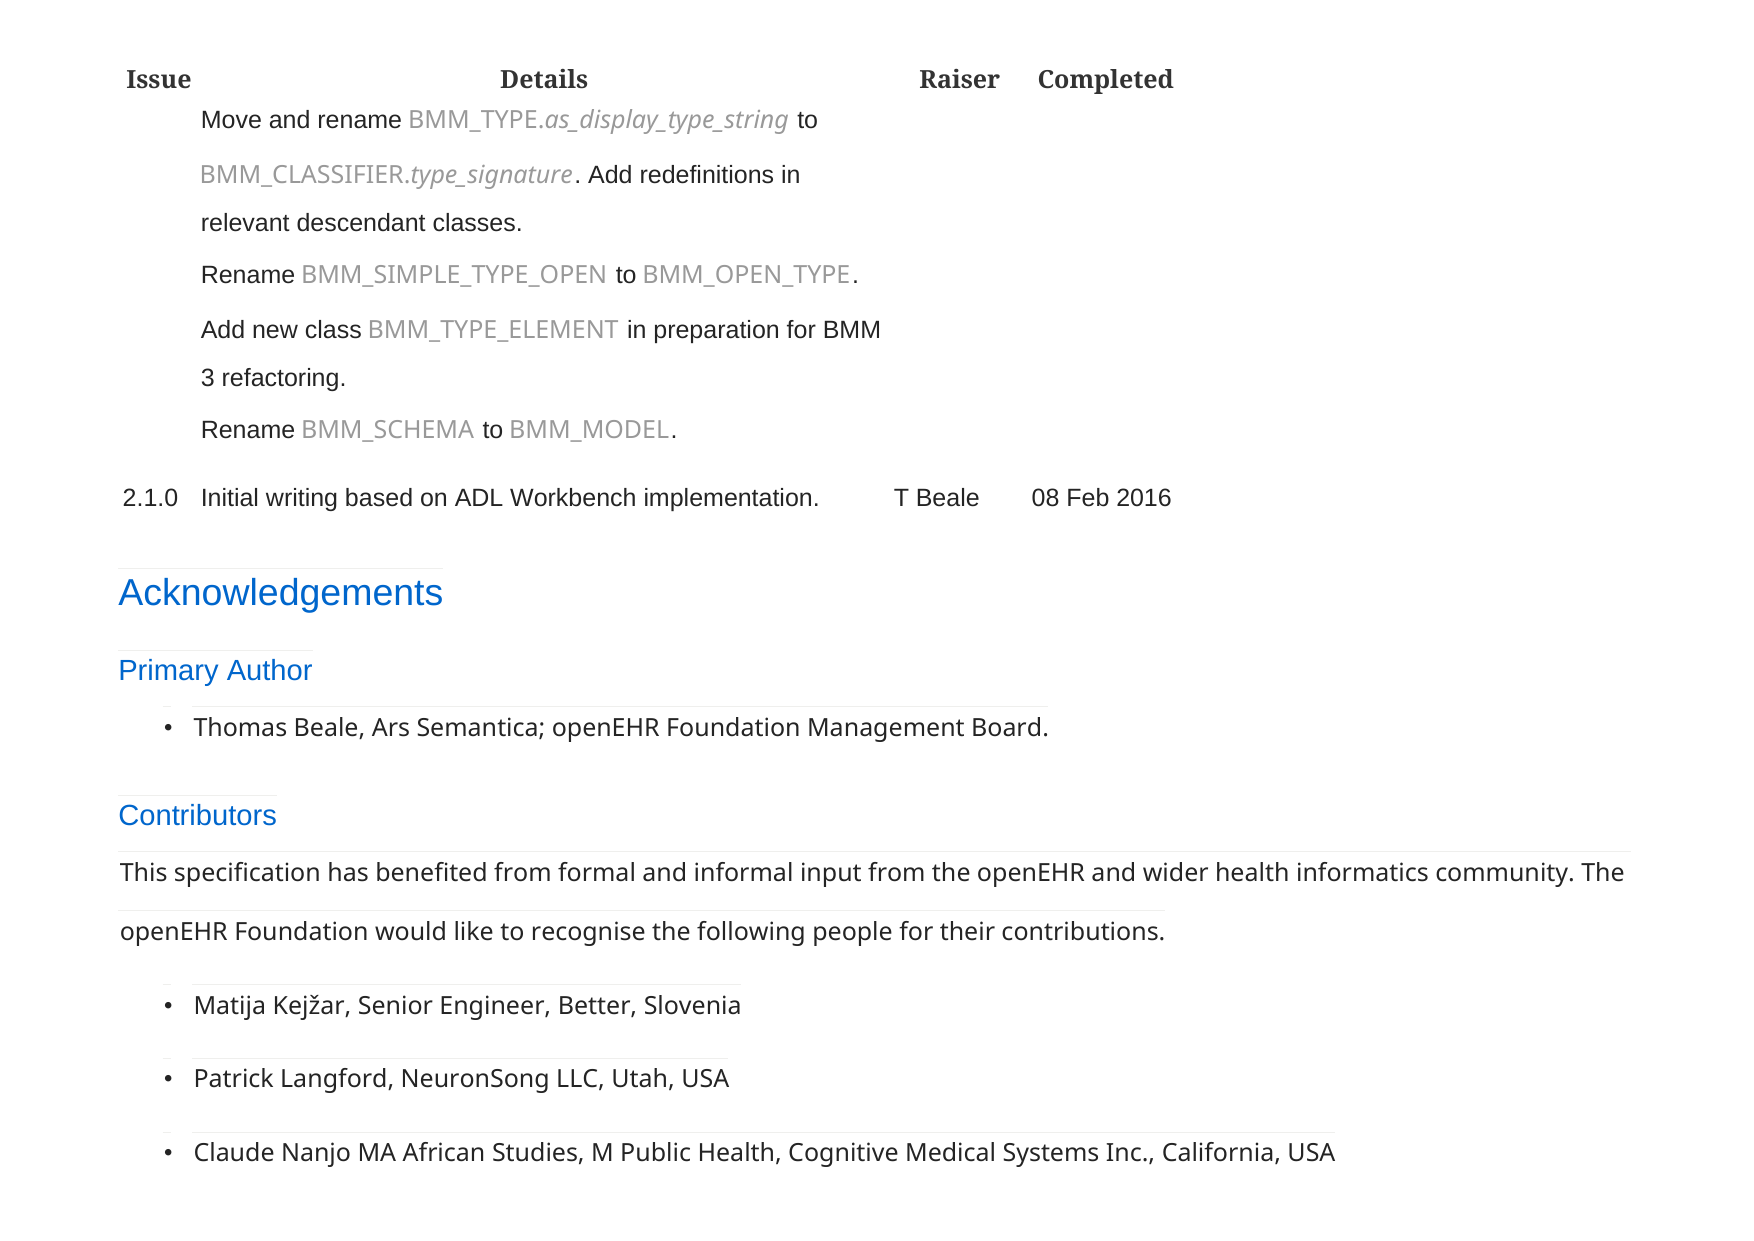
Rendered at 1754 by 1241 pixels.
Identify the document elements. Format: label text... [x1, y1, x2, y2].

table_cell Rename BMM_CLASSIFIER.as_type_string to type_name and as_conformance_type_string to conformance_type_name. Move and rename BMM_TYPE.as_display_type_string to BMM_CLASSIFIER.type_signature. Add redefinitions in relevant descendant classes. Rename BMM_SIMPLE_TYPE_OPEN to BMM_OPEN_TYPE. Add new class BMM_TYPE_ELEMENT in preparation for BMM 3 refactoring. Rename BMM_SCHEMA to BMM_MODEL. [196, 99, 889, 480]
table_cell T Beale [889, 99, 1027, 480]
table_cell 2.2.0 [118, 99, 196, 480]
text This specification has benefited from formal and informal input from the openEHR and wider health informatics community. The openEHR Foundation would like to recognise the following people for their contributions. [118, 851, 1695, 947]
subtitle Acknowledgements [118, 568, 1695, 614]
table_cell T Beale [889, 480, 1027, 547]
subtitle Primary Author [118, 650, 1695, 687]
table_cell 08 Feb 2016 [1027, 480, 1181, 547]
list Claude Nanjo MA African Studies, M Public Health, Cognitive Medical Systems Inc., California, USA [162, 1132, 1695, 1169]
list Thomas Beale, Ars Semantica; openEHR Foundation Management Board. [162, 706, 1695, 743]
list Patrick Langford, NeuronSong LLC, Utah, USA [162, 1058, 1695, 1095]
table_header Details [196, 59, 889, 99]
list Matija Kejžar, Senior Engineer, Better, Slovenia [162, 984, 1695, 1021]
subtitle Contributors [118, 795, 1695, 831]
table_cell 2.1.0 [118, 480, 196, 547]
table_header Completed [1027, 59, 1181, 99]
table_cell 20 Jun 2016 [1027, 99, 1181, 480]
table_header Raiser [889, 59, 1027, 99]
table_header Issue [118, 59, 196, 99]
table_cell Initial writing based on ADL Workbench implementation. [196, 480, 889, 547]
